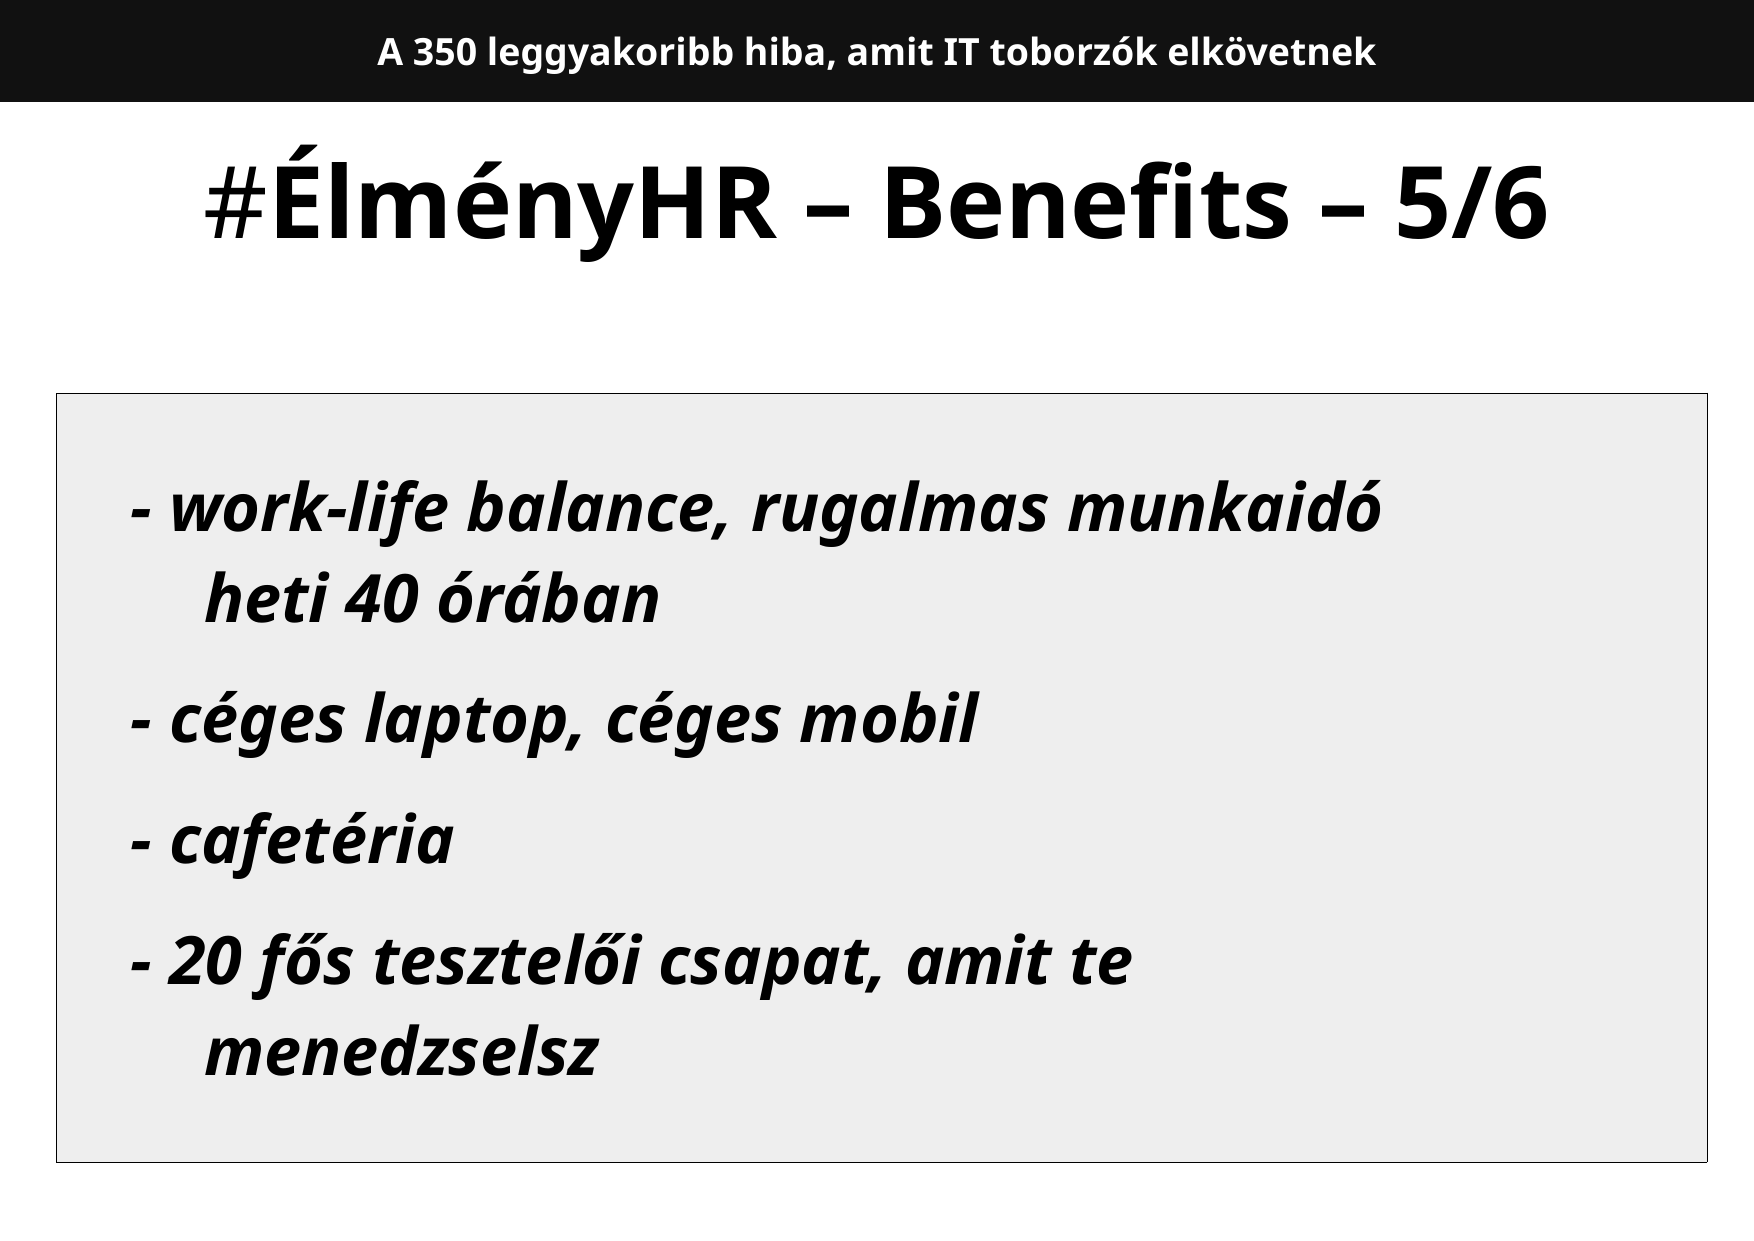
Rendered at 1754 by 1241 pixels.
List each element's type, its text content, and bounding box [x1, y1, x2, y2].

text - céges laptop, céges mobil [57, 668, 1707, 762]
text - cafetéria [57, 789, 1707, 883]
text #ÉlményHR – Benefits – 5/6 [0, 132, 1754, 268]
text - work-life balance, rugalmas munkaidó heti 40 órában [57, 457, 1707, 642]
text - 20 fős tesztelői csapat, amit te menedzselsz [57, 910, 1707, 1095]
